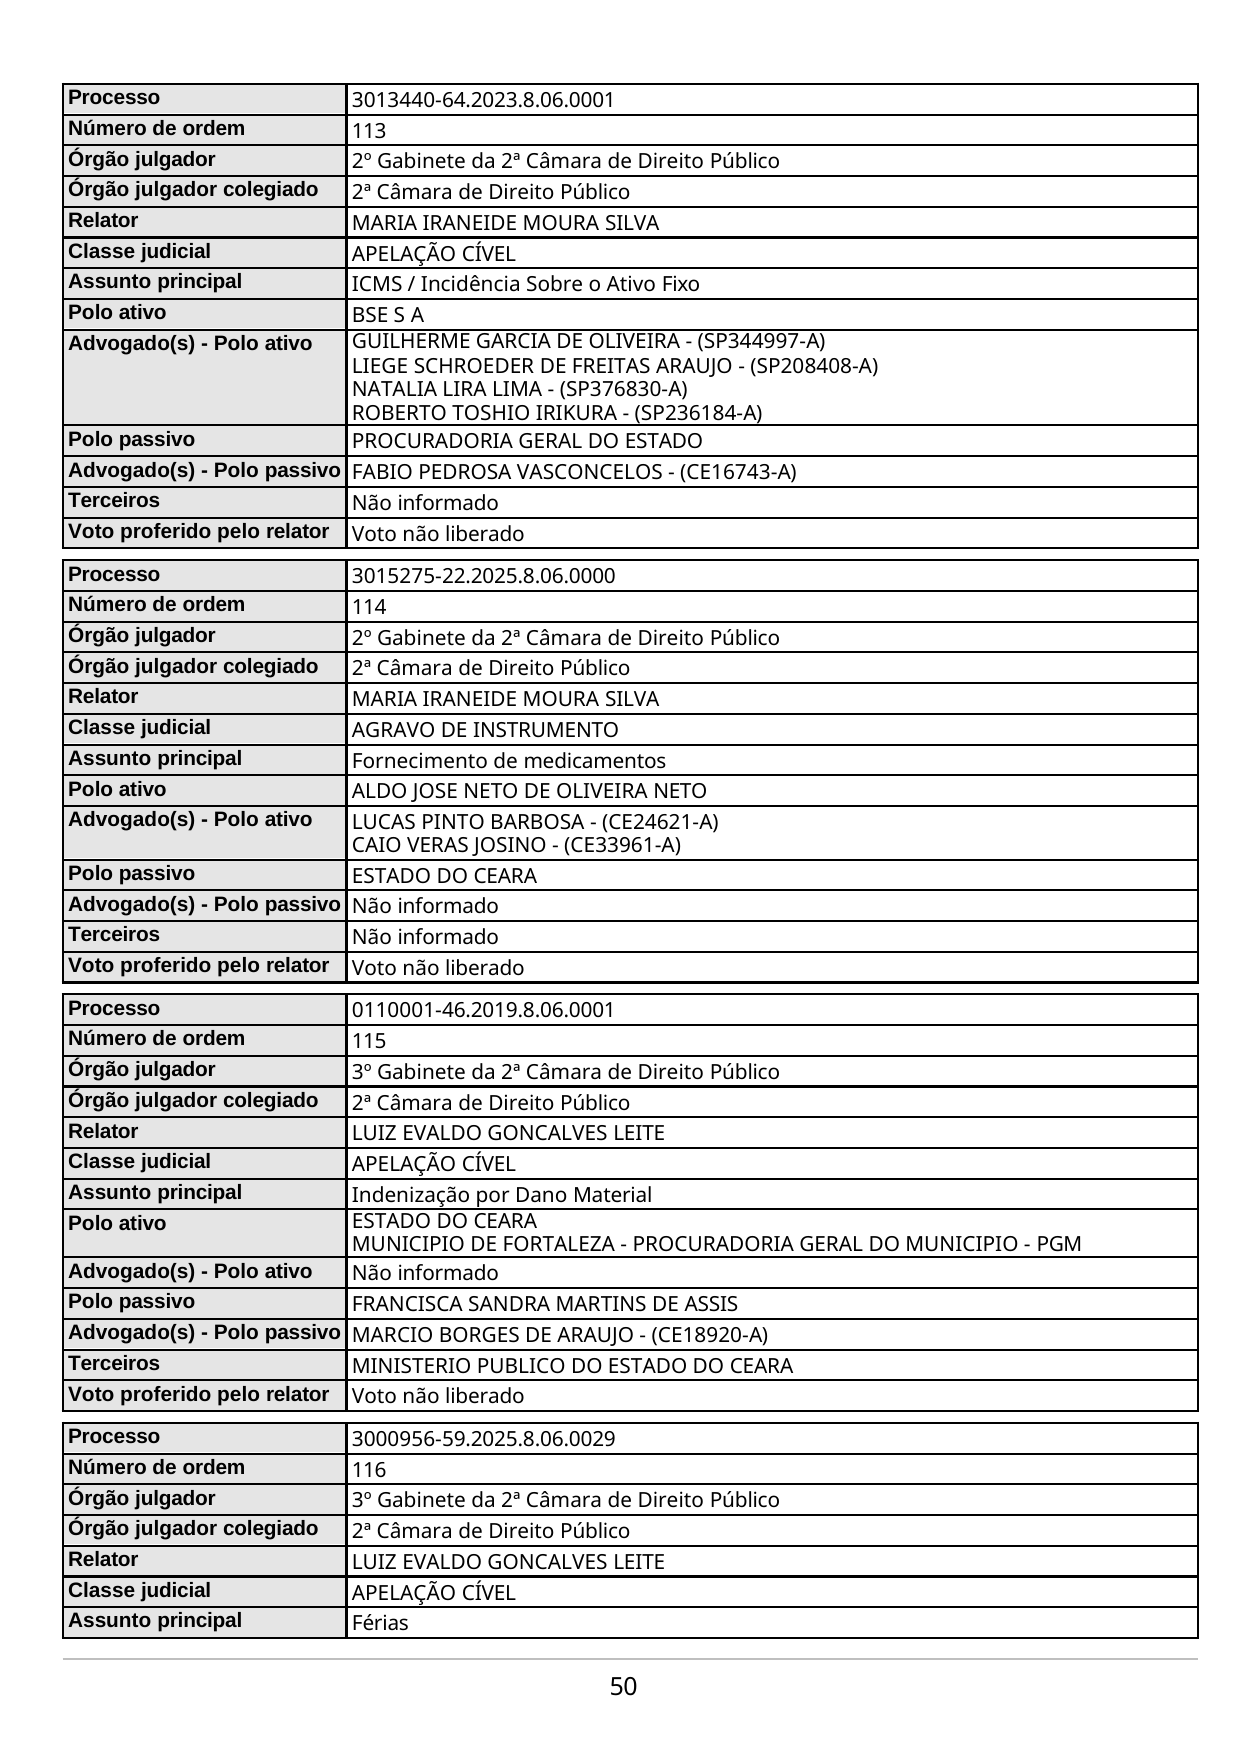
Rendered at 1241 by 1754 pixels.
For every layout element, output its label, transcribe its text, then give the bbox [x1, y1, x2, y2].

table_cell MINISTERIO PUBLICO DO ESTADO DO CEARA [348, 1351, 1197, 1379]
table_cell 3º Gabinete da 2ª Câmara de Direito Público [348, 1485, 1197, 1514]
table_cell 114 [348, 592, 1197, 621]
table_cell Advogado(s) - Polo ativo [64, 1258, 345, 1287]
table_cell Número de ordem [64, 116, 345, 144]
table_cell Polo passivo [64, 861, 345, 889]
table_cell Férias [348, 1608, 1197, 1637]
table_cell Terceiros [64, 1351, 345, 1379]
table_cell Número de ordem [64, 1026, 345, 1055]
table_cell Não informado [348, 1258, 1197, 1287]
table_cell ALDO JOSE NETO DE OLIVEIRA NETO [348, 776, 1197, 805]
table_cell MARCIO BORGES DE ARAUJO - (CE18920-A) [348, 1320, 1197, 1348]
table_cell GUILHERME GARCIA DE OLIVEIRA - (SP344997-A) LIEGE SCHROEDER DE FREITAS ARAUJO - (SP208408-A) NATALIA LIRA LIMA - (SP376830-A) ROBERTO TOSHIO IRIKURA - (SP236184-A) [348, 331, 1197, 424]
table_cell Número de ordem [64, 592, 345, 621]
table_cell 115 [348, 1026, 1197, 1055]
table_cell Fornecimento de medicamentos [348, 746, 1197, 774]
table_cell 116 [348, 1455, 1197, 1483]
table_cell MARIA IRANEIDE MOURA SILVA [348, 684, 1197, 713]
table_cell Não informado [348, 891, 1197, 920]
table_cell Polo ativo [64, 300, 345, 328]
table_header 3013440-64.2023.8.06.0001 [348, 85, 1197, 113]
table_cell Voto proferido pelo relator [64, 1381, 345, 1410]
table_cell ESTADO DO CEARA MUNICIPIO DE FORTALEZA - PROCURADORIA GERAL DO MUNICIPIO - PGM [348, 1210, 1197, 1256]
table_cell Voto não liberado [348, 1381, 1197, 1410]
table_cell Voto proferido pelo relator [64, 953, 345, 981]
table_cell 2º Gabinete da 2ª Câmara de Direito Público [348, 146, 1197, 175]
table_cell Órgão julgador colegiado [64, 653, 345, 682]
table_cell 2ª Câmara de Direito Público [348, 653, 1197, 682]
table_cell Relator [64, 208, 345, 236]
table_header 3015275-22.2025.8.06.0000 [348, 561, 1197, 590]
table_header Processo [64, 561, 345, 590]
table_cell 113 [348, 116, 1197, 144]
table_cell 2ª Câmara de Direito Público [348, 1088, 1197, 1116]
table_cell Terceiros [64, 922, 345, 951]
table_cell Classe judicial [64, 1578, 345, 1606]
table_cell Polo ativo [64, 1210, 345, 1256]
table_cell Relator [64, 684, 345, 713]
table_cell FRANCISCA SANDRA MARTINS DE ASSIS [348, 1289, 1197, 1318]
table_cell MARIA IRANEIDE MOURA SILVA [348, 208, 1197, 236]
table_cell Não informado [348, 488, 1197, 517]
table_cell 2º Gabinete da 2ª Câmara de Direito Público [348, 623, 1197, 651]
table_cell Advogado(s) - Polo passivo [64, 1320, 345, 1348]
table_cell LUIZ EVALDO GONCALVES LEITE [348, 1118, 1197, 1147]
table_cell Voto não liberado [348, 953, 1197, 981]
table_cell Classe judicial [64, 239, 345, 267]
table_cell Advogado(s) - Polo ativo [64, 331, 345, 424]
table_cell APELAÇÃO CÍVEL [348, 239, 1197, 267]
table_cell AGRAVO DE INSTRUMENTO [348, 715, 1197, 743]
table_cell Número de ordem [64, 1455, 345, 1483]
table_header Processo [64, 85, 345, 113]
table_header Processo [64, 995, 345, 1024]
table_cell Órgão julgador colegiado [64, 1516, 345, 1544]
table_cell Órgão julgador [64, 623, 345, 651]
table_cell Assunto principal [64, 746, 345, 774]
table_cell ICMS / Incidência Sobre o Ativo Fixo [348, 269, 1197, 298]
table_cell Terceiros [64, 488, 345, 517]
table_cell Órgão julgador [64, 1485, 345, 1514]
table_cell Classe judicial [64, 1149, 345, 1178]
table_header Processo [64, 1424, 345, 1452]
table_cell BSE S A [348, 300, 1197, 328]
table_cell Órgão julgador colegiado [64, 1088, 345, 1116]
table_cell LUIZ EVALDO GONCALVES LEITE [348, 1547, 1197, 1575]
table_cell Advogado(s) - Polo passivo [64, 891, 345, 920]
table_cell Advogado(s) - Polo ativo [64, 807, 345, 858]
table_cell FABIO PEDROSA VASCONCELOS - (CE16743-A) [348, 457, 1197, 486]
table_cell 3º Gabinete da 2ª Câmara de Direito Público [348, 1057, 1197, 1085]
table_cell LUCAS PINTO BARBOSA - (CE24621-A) CAIO VERAS JOSINO - (CE33961-A) [348, 807, 1197, 858]
table_cell 2ª Câmara de Direito Público [348, 177, 1197, 206]
table_cell Órgão julgador [64, 1057, 345, 1085]
table_cell Indenização por Dano Material [348, 1180, 1197, 1208]
table_cell Polo passivo [64, 1289, 345, 1318]
table_cell Assunto principal [64, 1608, 345, 1637]
table_header 0110001-46.2019.8.06.0001 [348, 995, 1197, 1024]
table_cell APELAÇÃO CÍVEL [348, 1578, 1197, 1606]
table_cell ESTADO DO CEARA [348, 861, 1197, 889]
table_cell PROCURADORIA GERAL DO ESTADO [348, 426, 1197, 455]
table_cell Voto não liberado [348, 519, 1197, 547]
table_cell Polo passivo [64, 426, 345, 455]
table_cell Órgão julgador colegiado [64, 177, 345, 206]
table_cell Assunto principal [64, 1180, 345, 1208]
table_cell Advogado(s) - Polo passivo [64, 457, 345, 486]
table_cell APELAÇÃO CÍVEL [348, 1149, 1197, 1178]
table_cell Voto proferido pelo relator [64, 519, 345, 547]
table_cell Não informado [348, 922, 1197, 951]
table_cell Assunto principal [64, 269, 345, 298]
table_cell Órgão julgador [64, 146, 345, 175]
table_header 3000956-59.2025.8.06.0029 [348, 1424, 1197, 1452]
table_cell Relator [64, 1118, 345, 1147]
table_cell Classe judicial [64, 715, 345, 743]
table_cell Polo ativo [64, 776, 345, 805]
table_cell Relator [64, 1547, 345, 1575]
table_cell 2ª Câmara de Direito Público [348, 1516, 1197, 1544]
